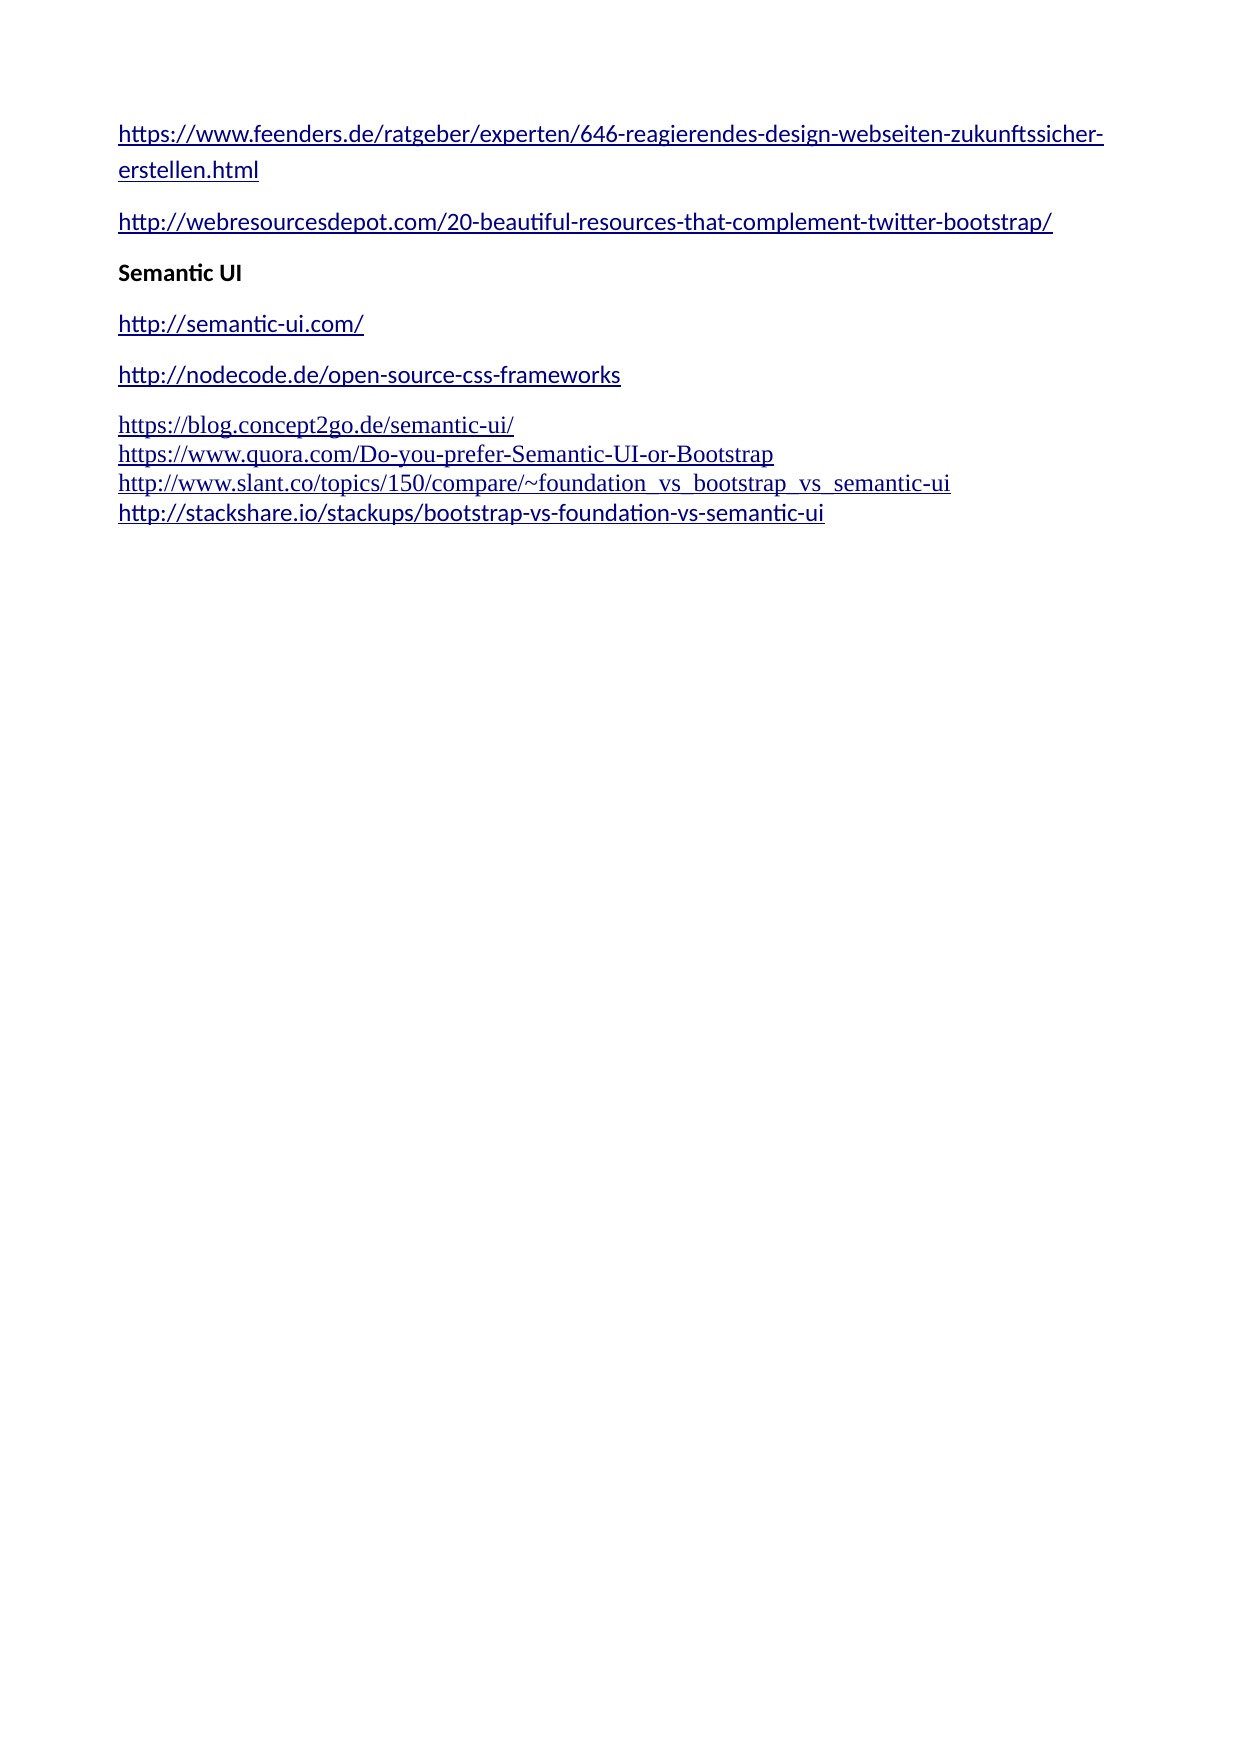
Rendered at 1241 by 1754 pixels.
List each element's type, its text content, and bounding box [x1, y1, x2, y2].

text http://www.slant.co/topics/150/compare/~foundation_vs_bootstrap_vs_semantic-ui [118, 468, 1122, 497]
text http://semantic-ui.com/ [118, 308, 1122, 339]
text http://nodecode.de/open-source-css-frameworks [118, 359, 1122, 390]
text https://blog.concept2go.de/semantic-ui/ [118, 410, 1122, 439]
text https://www.feenders.de/ratgeber/experten/646-reagierendes-design-webseiten-zukunftssicher-erstellen.html [118, 118, 1122, 185]
text http://webresourcesdepot.com/20-beautiful-resources-that-complement-twitter-bootstrap/ [118, 206, 1122, 236]
text Semantic UI [118, 257, 1122, 287]
text https://www.quora.com/Do-you-prefer-Semantic-UI-or-Bootstrap [118, 439, 1122, 468]
text http://stackshare.io/stackups/bootstrap-vs-foundation-vs-semantic-ui [118, 497, 1122, 527]
